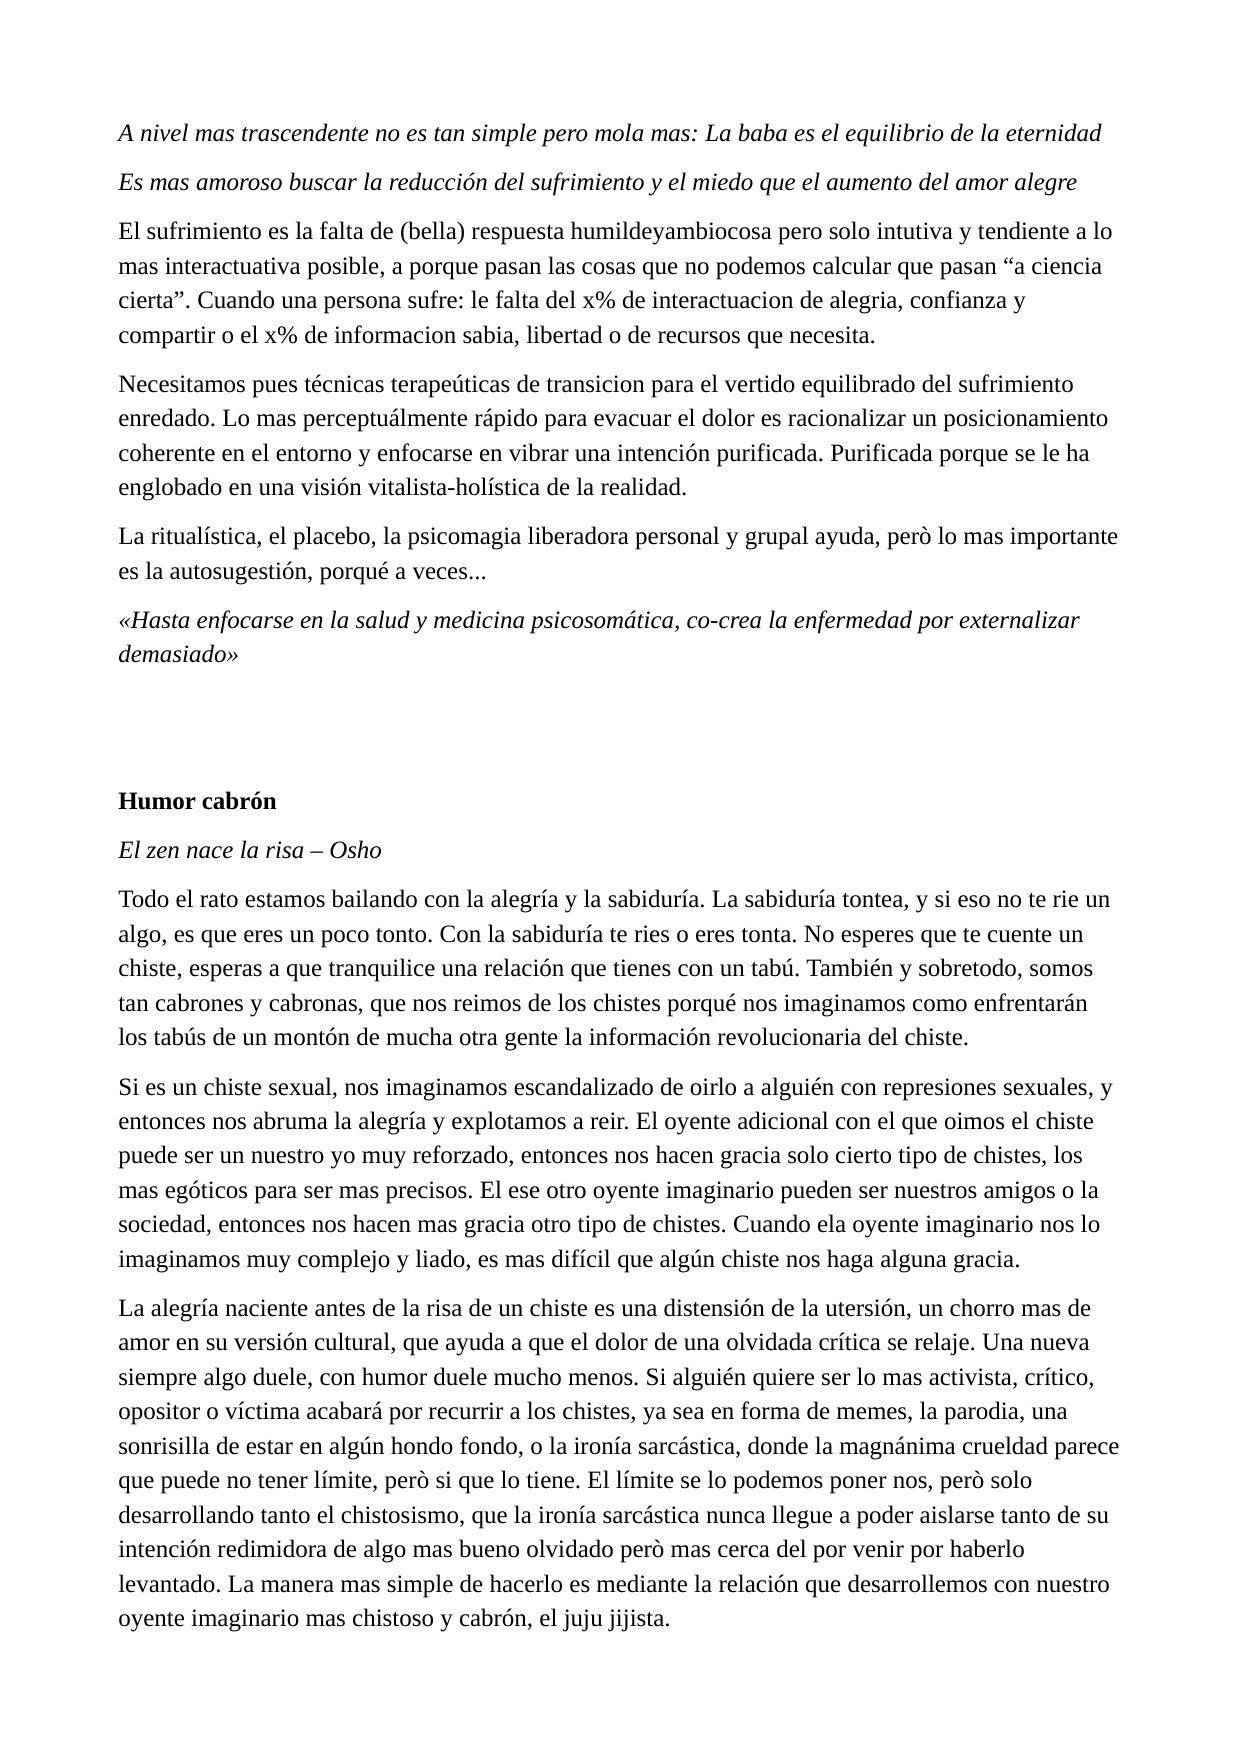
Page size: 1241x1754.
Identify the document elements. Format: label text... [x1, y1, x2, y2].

text A nivel mas trascendente no es tan simple pero mola mas: La baba es el equilibrio de la eternidad [118, 118, 1122, 147]
text «Hasta enfocarse en la salud y medicina psicosomática, co-crea la enfermedad por externalizar demasiado» [118, 605, 1122, 668]
text El zen nace la risa – Osho [118, 836, 1122, 864]
text Es mas amoroso buscar la reducción del sufrimiento y el miedo que el aumento del amor alegre [118, 167, 1122, 196]
text Humor cabrón [118, 786, 1122, 815]
text La ritualística, el placebo, la psicomagia liberadora personal y grupal ayuda, però lo mas importante es la autosugestión, porqué a veces... [118, 521, 1122, 584]
text Necesitamos pues técnicas terapeúticas de transicion para el vertido equilibrado del sufrimiento enredado. Lo mas perceptuálmente rápido para evacuar el dolor es racionalizar un posicionamiento coherente en el entorno y enfocarse en vibrar una intención purificada. Purificada porque se le ha englobado en una visión vitalista-holística de la realidad. [118, 369, 1122, 501]
text El sufrimiento es la falta de (bella) respuesta humildeyambiocosa pero solo intutiva y tendiente a lo mas interactuativa posible, a porque pasan las cosas que no podemos calcular que pasan “a ciencia cierta”. Cuando una persona sufre: le falta del x% de interactuacion de alegria, confianza y compartir o el x% de informacion sabia, libertad o de recursos que necesita. [118, 216, 1122, 348]
text Si es un chiste sexual, nos imaginamos escandalizado de oirlo a alguién con represiones sexuales, y entonces nos abruma la alegría y explotamos a reir. El oyente adicional con el que oimos el chiste puede ser un nuestro yo muy reforzado, entonces nos hacen gracia solo cierto tipo de chistes, los mas egóticos para ser mas precisos. El ese otro oyente imaginario pueden ser nuestros amigos o la sociedad, entonces nos hacen mas gracia otro tipo de chistes. Cuando ela oyente imaginario nos lo imaginamos muy complejo y liado, es mas difícil que algún chiste nos haga alguna gracia. [118, 1072, 1122, 1273]
text Todo el rato estamos bailando con la alegría y la sabiduría. La sabiduría tontea, y si eso no te rie un algo, es que eres un poco tonto. Con la sabiduría te ries o eres tonta. No esperes que te cuente un chiste, esperas a que tranquilice una relación que tienes con un tabú. También y sobretodo, somos tan cabrones y cabronas, que nos reimos de los chistes porqué nos imaginamos como enfrentarán los tabús de un montón de mucha otra gente la información revolucionaria del chiste. [118, 884, 1122, 1051]
text La alegría naciente antes de la risa de un chiste es una distensión de la utersión, un chorro mas de amor en su versión cultural, que ayuda a que el dolor de una olvidada crítica se relaje. Una nueva siempre algo duele, con humor duele mucho menos. Si alguién quiere ser lo mas activista, crítico, opositor o víctima acabará por recurrir a los chistes, ya sea en forma de memes, la parodia, una sonrisilla de estar en algún hondo fondo, o la ironía sarcástica, donde la magnánima crueldad parece que puede no tener límite, però si que lo tiene. El límite se lo podemos poner nos, però solo desarrollando tanto el chistosismo, que la ironía sarcástica nunca llegue a poder aislarse tanto de su intención redimidora de algo mas bueno olvidado però mas cerca del por venir por haberlo levantado. La manera mas simple de hacerlo es mediante la relación que desarrollemos con nuestro oyente imaginario mas chistoso y cabrón, el juju jijista. [118, 1293, 1122, 1632]
